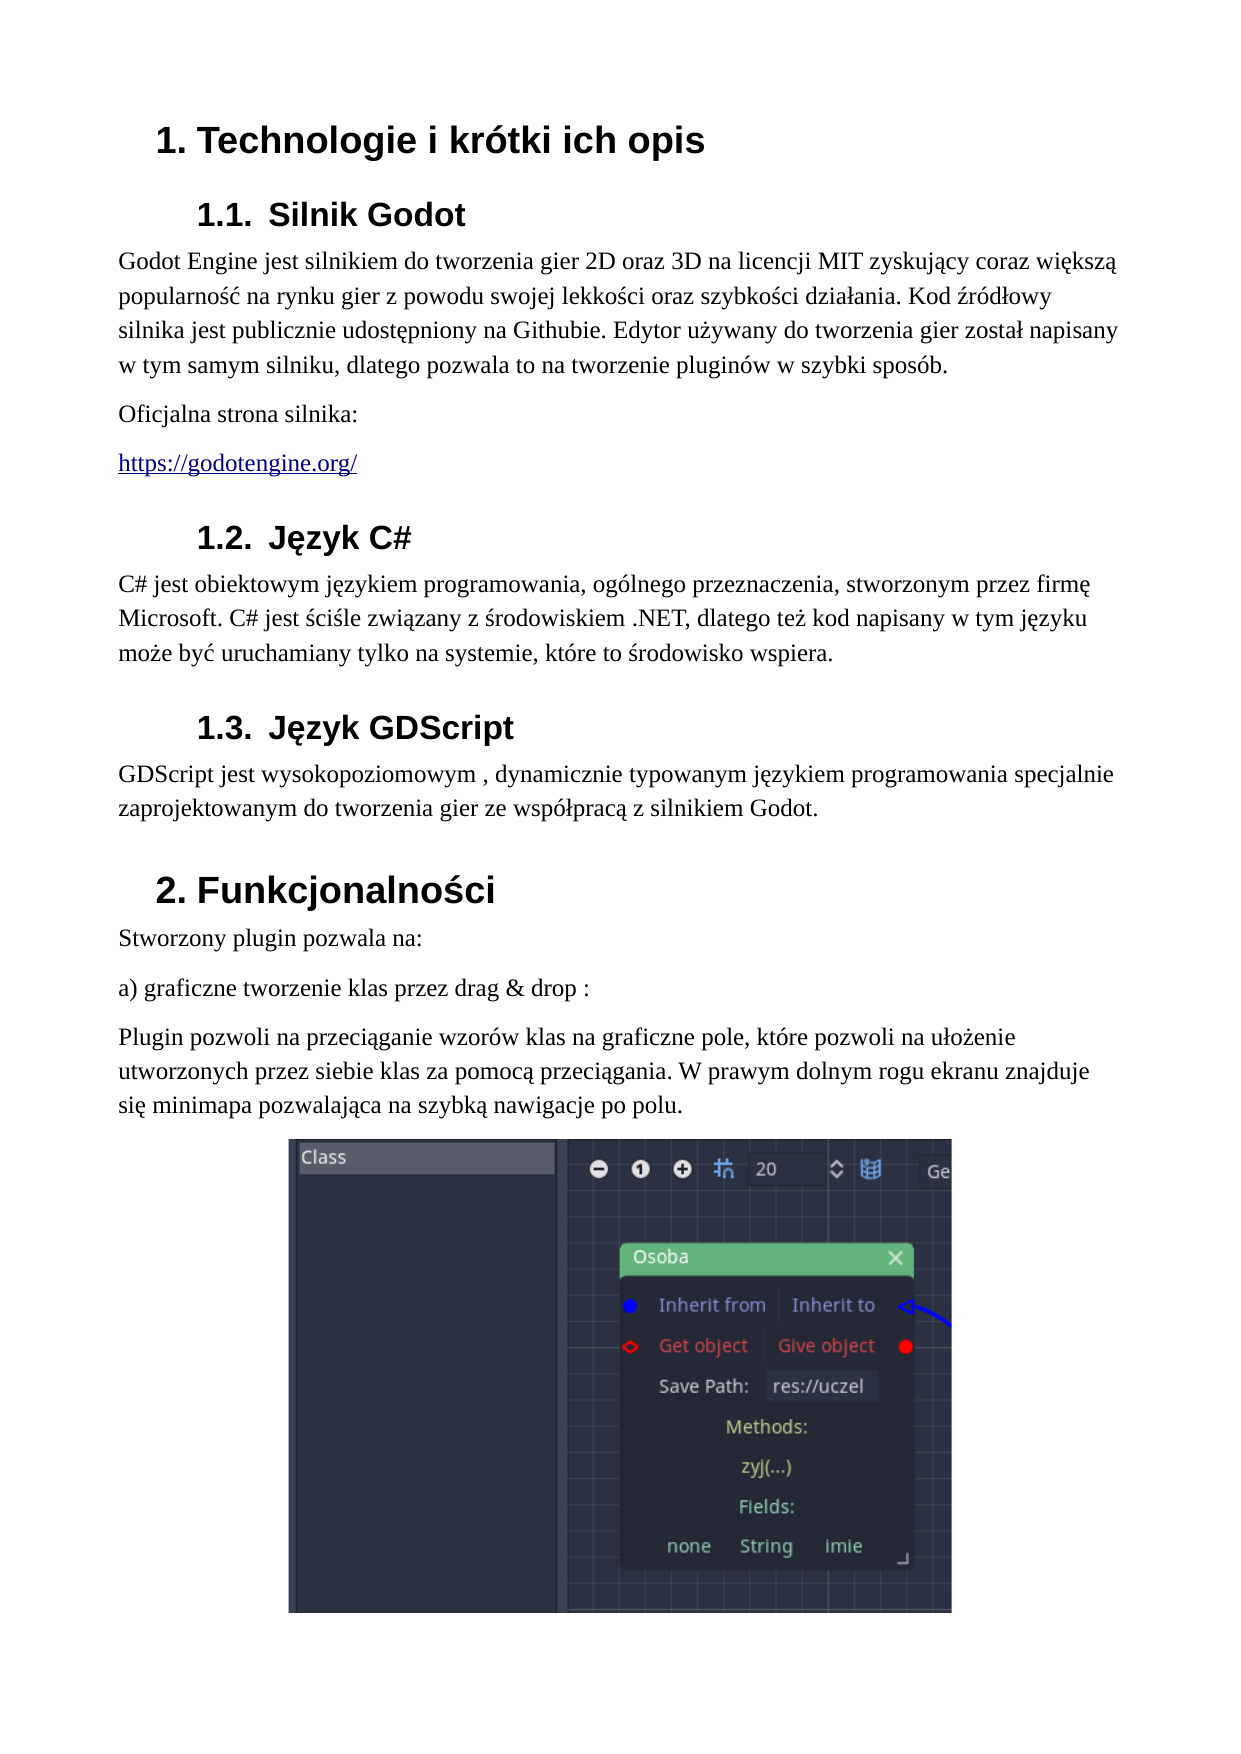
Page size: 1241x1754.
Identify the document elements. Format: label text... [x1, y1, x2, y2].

text a) graficzne tworzenie klas przez drag & drop : [118, 973, 1122, 1001]
text GDScript jest wysokopoziomowym , dynamicznie typowanym językiem programowania specjalnie zaprojektowanym do tworzenia gier ze współpracą z silnikiem Godot. [118, 759, 1122, 822]
text Oficjalna strona silnika: [118, 399, 1122, 427]
subtitle Technologie i krótki ich opis [155, 118, 1122, 162]
text https://godotengine.org/ [118, 448, 1122, 477]
text Plugin pozwoli na przeciąganie wzorów klas na graficzne pole, które pozwoli na ułożenie utworzonych przez siebie klas za pomocą przeciągania. W prawym dolnym rogu ekranu znajduje się minimapa pozwalająca na szybką nawigacje po polu. [118, 1022, 1122, 1119]
text Stworzony plugin pozwala na: [118, 923, 1122, 952]
text C# jest obiektowym językiem programowania, ogólnego przeznaczenia, stworzonym przez firmę Microsoft. C# jest ściśle związany z środowiskiem .NET, dlatego też kod napisany w tym języku może być uruchamiany tylko na systemie, które to środowisko wspiera. [118, 569, 1122, 667]
picture [288, 1139, 952, 1613]
subtitle Język GDScript [197, 708, 1122, 746]
text Godot Engine jest silnikiem do tworzenia gier 2D oraz 3D na licencji MIT zyskujący coraz większą popularność na rynku gier z powodu swojej lekkości oraz szybkości działania. Kod źródłowy silnika jest publicznie udostępniony na Githubie. Edytor używany do tworzenia gier został napisany w tym samym silniku, dlatego pozwala to na tworzenie pluginów w szybki sposób. [118, 246, 1122, 378]
subtitle Język C# [197, 518, 1122, 556]
subtitle Silnik Godot [197, 195, 1122, 234]
subtitle Funkcjonalności [155, 867, 1122, 911]
